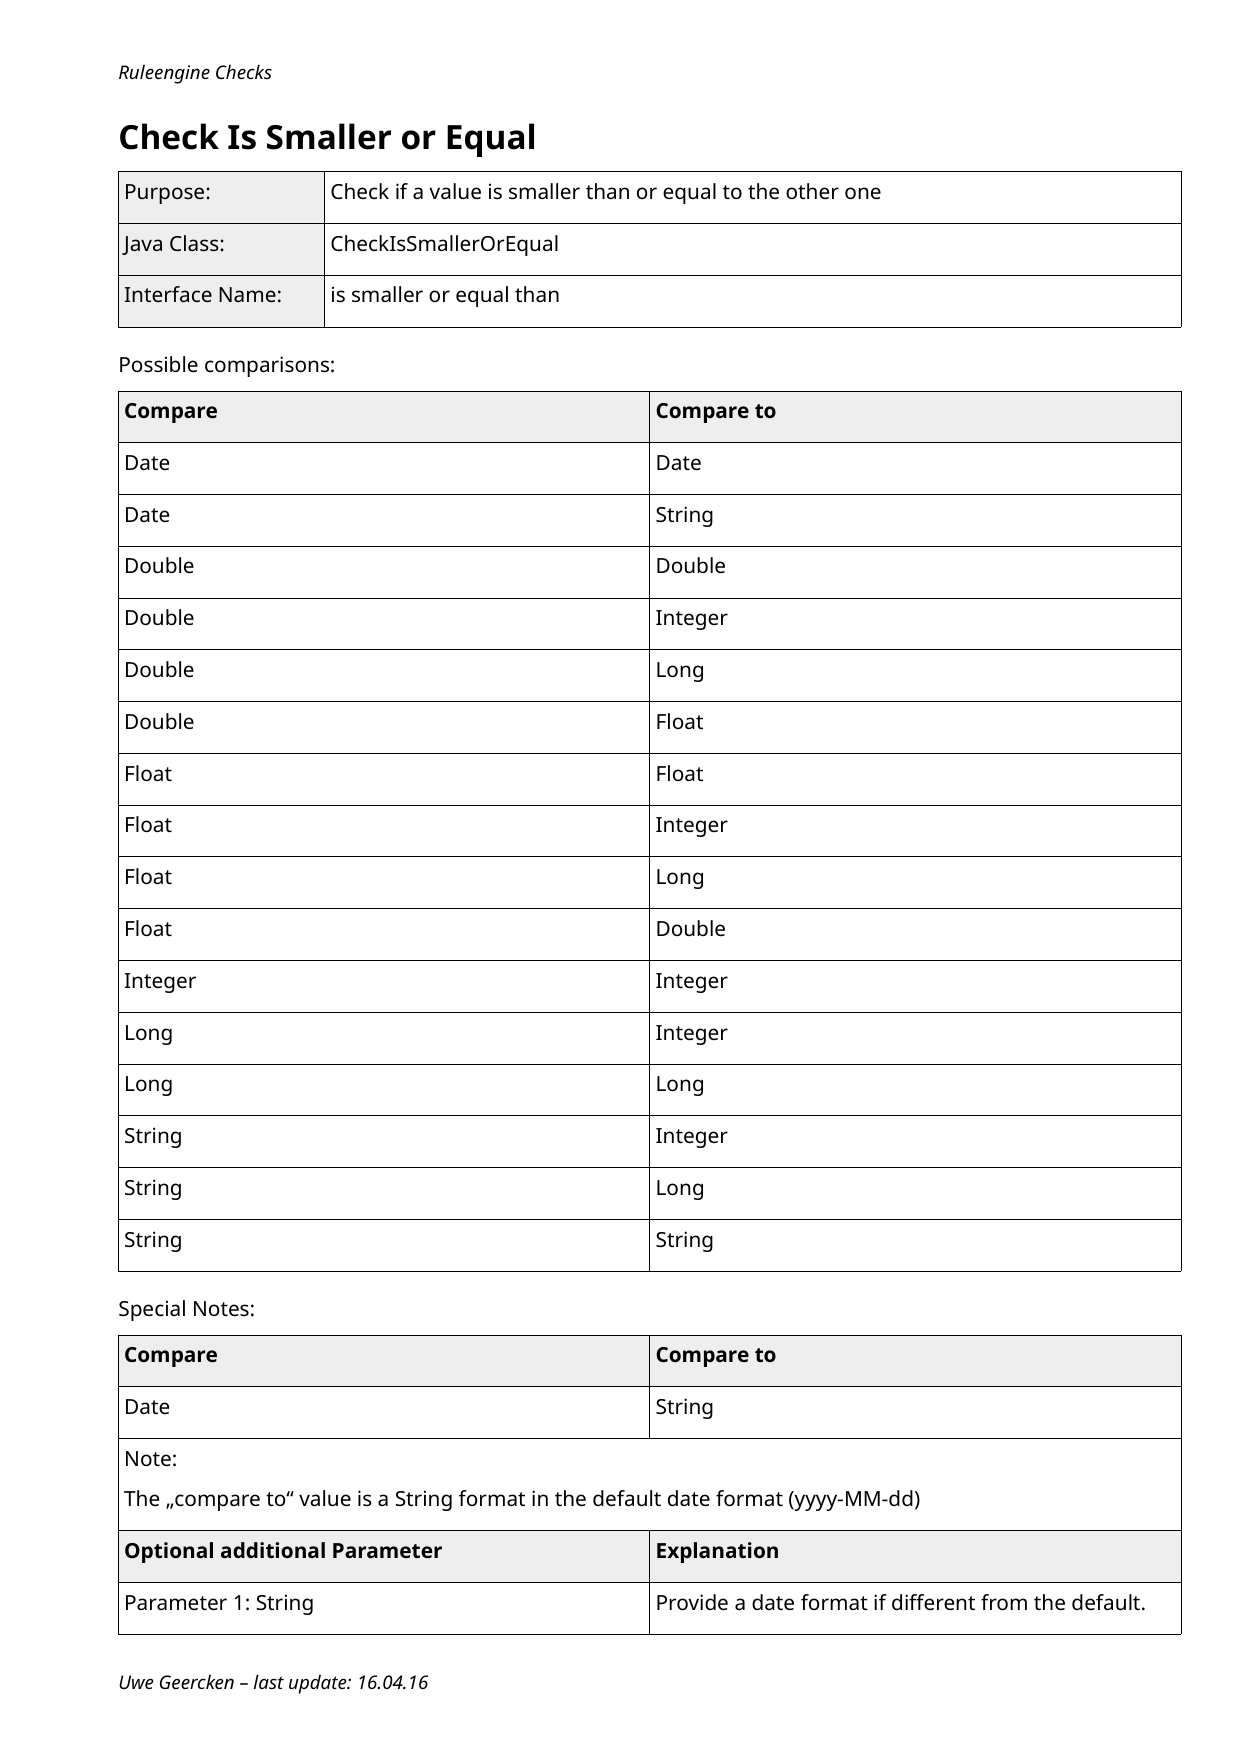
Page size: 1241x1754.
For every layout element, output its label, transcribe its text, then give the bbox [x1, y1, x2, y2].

table_cell Float [119, 857, 649, 908]
table_cell Double [119, 547, 649, 598]
table_cell Float [650, 754, 1181, 805]
table_cell String [650, 1220, 1181, 1271]
table_cell String [119, 1116, 649, 1167]
table_cell Parameter 1: String [119, 1583, 649, 1634]
table_header Check if a value is smaller than or equal to the other one [325, 172, 1181, 223]
table_cell Optional additional Parameter [119, 1531, 649, 1582]
table_cell Integer [119, 961, 649, 1012]
table_cell Explanation [650, 1531, 1181, 1582]
table_cell Integer [650, 806, 1181, 856]
text Possible comparisons: [118, 350, 1181, 379]
text Check Is Smaller or Equal [118, 114, 1181, 159]
text Special Notes: [118, 1294, 1181, 1323]
table_header Compare [119, 392, 649, 442]
table_cell Double [119, 650, 649, 701]
table_cell Double [119, 599, 649, 649]
table_cell Date [650, 443, 1181, 494]
table_cell Long [650, 650, 1181, 701]
table_cell Integer [650, 1013, 1181, 1063]
table_cell Float [119, 754, 649, 805]
table_cell Java Class: [119, 224, 324, 275]
table_cell Note: The „compare to“ value is a String format in the default date format (yyyy-MM-dd) [119, 1439, 1181, 1530]
table_cell Interface Name: [119, 276, 324, 327]
table_header Compare [119, 1336, 649, 1386]
table_cell Long [650, 857, 1181, 908]
table_cell String [650, 495, 1181, 546]
table_cell Integer [650, 599, 1181, 649]
table_cell Double [650, 909, 1181, 960]
table_cell String [119, 1220, 649, 1271]
table_cell is smaller or equal than [325, 276, 1181, 327]
table_header Compare to [650, 1336, 1181, 1386]
table_header Compare to [650, 392, 1181, 442]
table_cell Integer [650, 1116, 1181, 1167]
table_cell Float [650, 702, 1181, 753]
table_cell Long [650, 1168, 1181, 1219]
table_cell Double [119, 702, 649, 753]
table_cell String [119, 1168, 649, 1219]
table_cell Date [119, 443, 649, 494]
table_cell Double [650, 547, 1181, 598]
table_cell Long [119, 1065, 649, 1115]
table_cell CheckIsSmallerOrEqual [325, 224, 1181, 275]
table_cell String [650, 1387, 1181, 1438]
table_cell Float [119, 806, 649, 856]
table_cell Integer [650, 961, 1181, 1012]
table_cell Date [119, 495, 649, 546]
table_header Purpose: [119, 172, 324, 223]
table_cell Provide a date format if different from the default. [650, 1583, 1181, 1634]
table_cell Float [119, 909, 649, 960]
table_cell Long [650, 1065, 1181, 1115]
table_cell Long [119, 1013, 649, 1063]
table_cell Date [119, 1387, 649, 1438]
